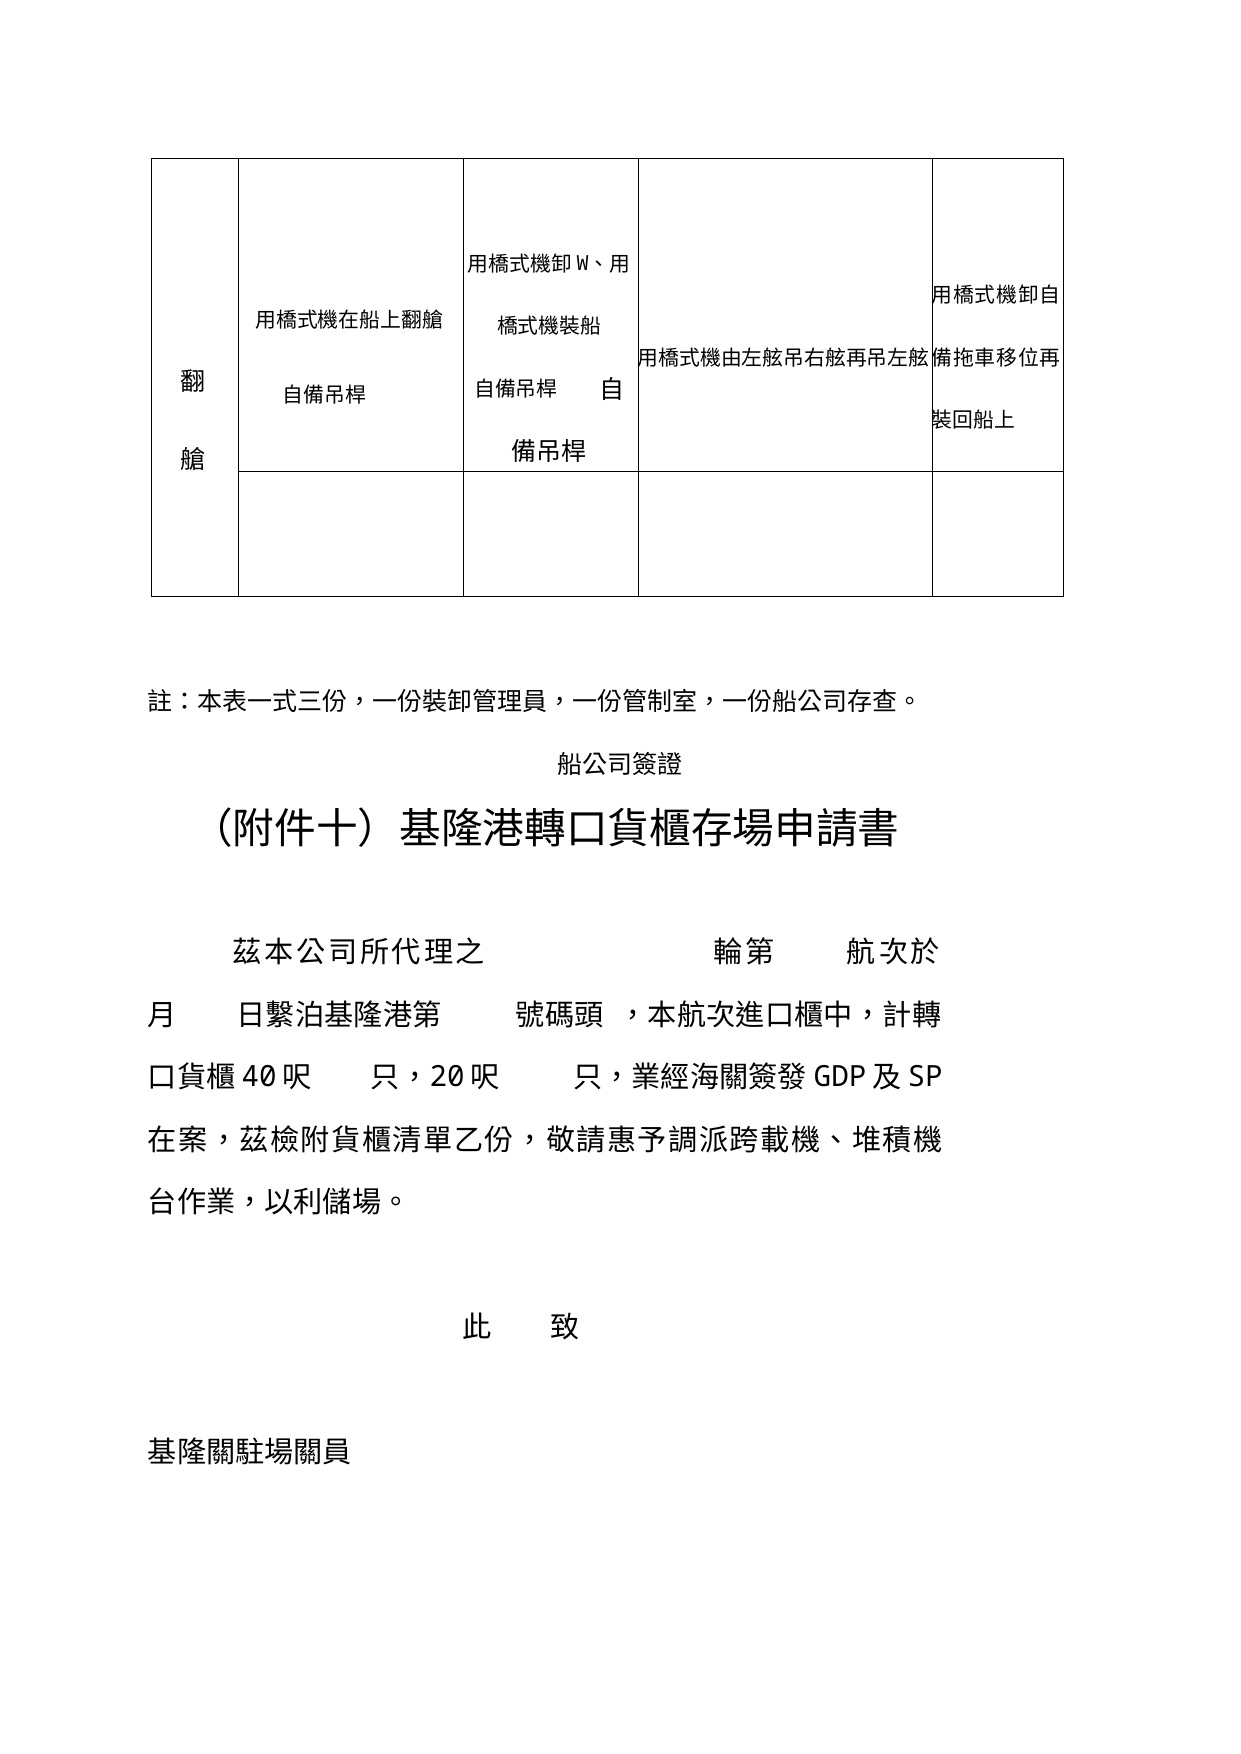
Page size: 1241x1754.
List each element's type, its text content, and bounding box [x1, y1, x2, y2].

table_cell 用橋式機卸W、用橋式機裝船 自備吊桿 自備吊桿 [464, 159, 638, 471]
text 茲本公司所代理之 輪第 航次於 月 日繫泊基隆港第 號碼頭 ，本航次進口櫃中，計轉口貨櫃40呎 只，20呎 只，業經海關簽發GDP及SP在案，茲檢附貨櫃清單乙份，敬請惠予調派跨載機、堆積機 台作業，以利儲場。 [148, 908, 942, 1221]
table_cell [933, 472, 1063, 596]
table_cell 用橋式機卸自備拖車移位再裝回船上 [933, 159, 1063, 471]
table_cell 翻 艙 [152, 159, 238, 596]
text （附件十）基隆港轉口貨櫃存場申請書 [148, 783, 942, 846]
table_cell 用橋式機在船上翻艙 自備吊桿 [239, 159, 463, 471]
text 基隆關駐場關員 [148, 1408, 1092, 1471]
text 船公司簽證 [148, 721, 1092, 783]
table_cell [239, 472, 463, 596]
table_cell [464, 472, 638, 596]
table_cell [639, 472, 932, 596]
table_cell 用橋式機由左舷吊右舷再吊左舷 [639, 159, 932, 471]
text 註：本表一式三份，一份裝卸管理員，一份管制室，一份船公司存查。 [148, 658, 1092, 721]
text 此 致 [148, 1283, 1092, 1346]
